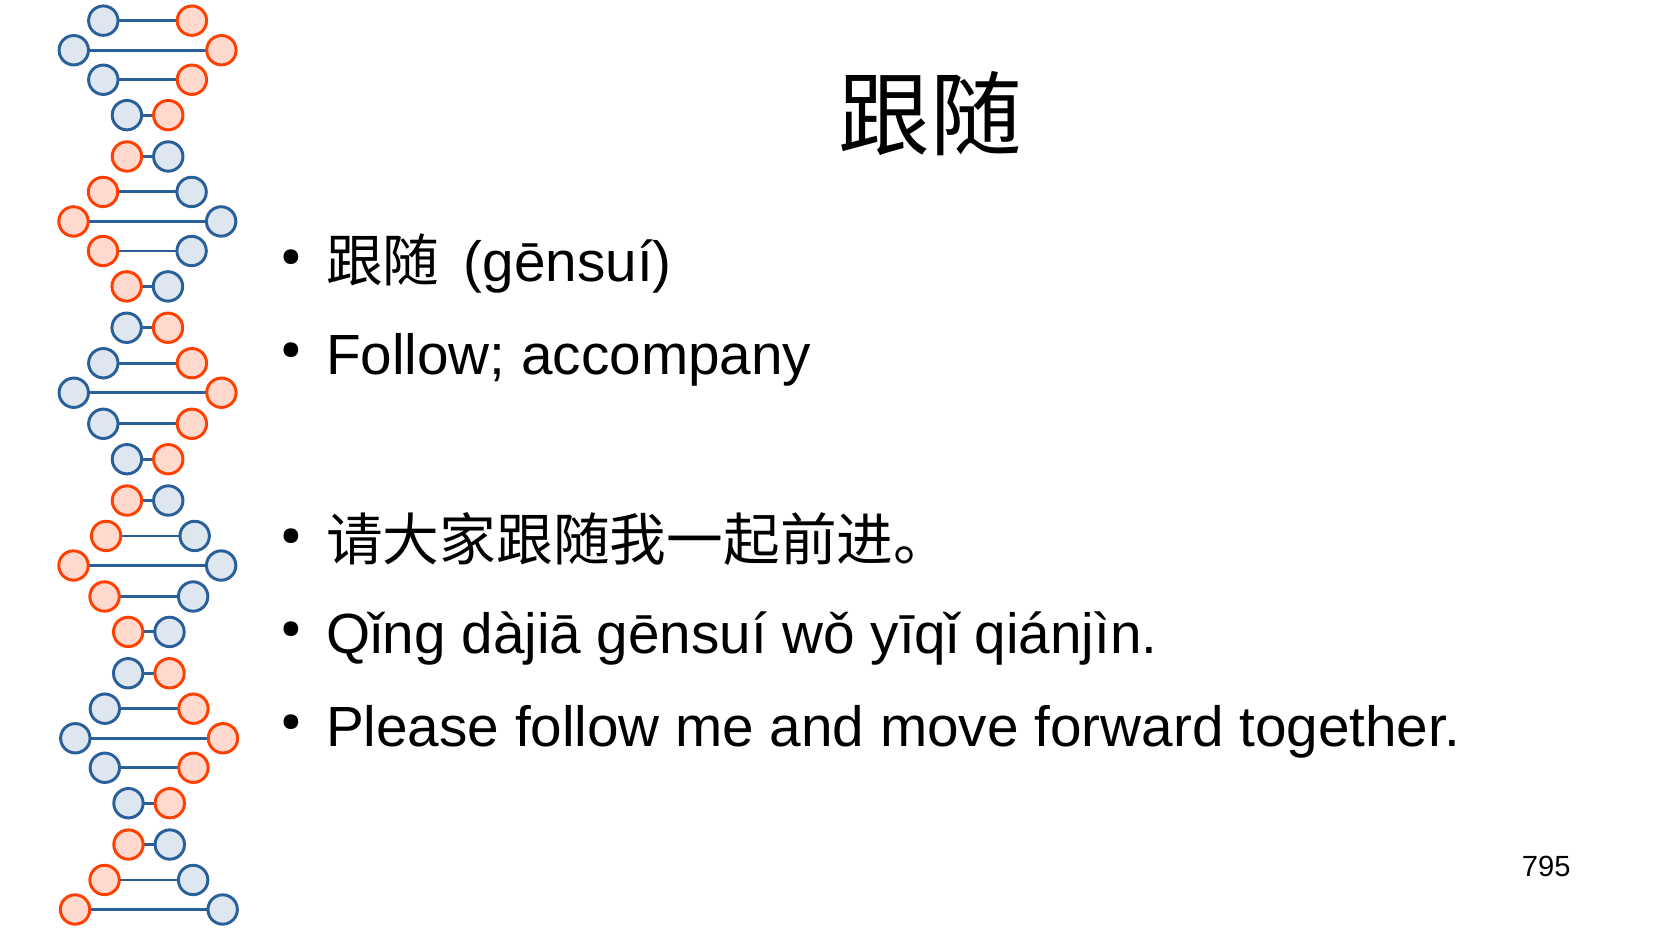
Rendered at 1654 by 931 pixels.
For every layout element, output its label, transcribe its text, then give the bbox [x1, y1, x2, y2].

title 跟随 [265, 35, 1595, 189]
list 跟随 (gēnsuí) Follow; accompany 请大家跟随我一起前进。 Qǐng dàjiā gēnsuí wǒ yīqǐ qiánjìn. Please follow me and move forward together. [265, 224, 1595, 764]
